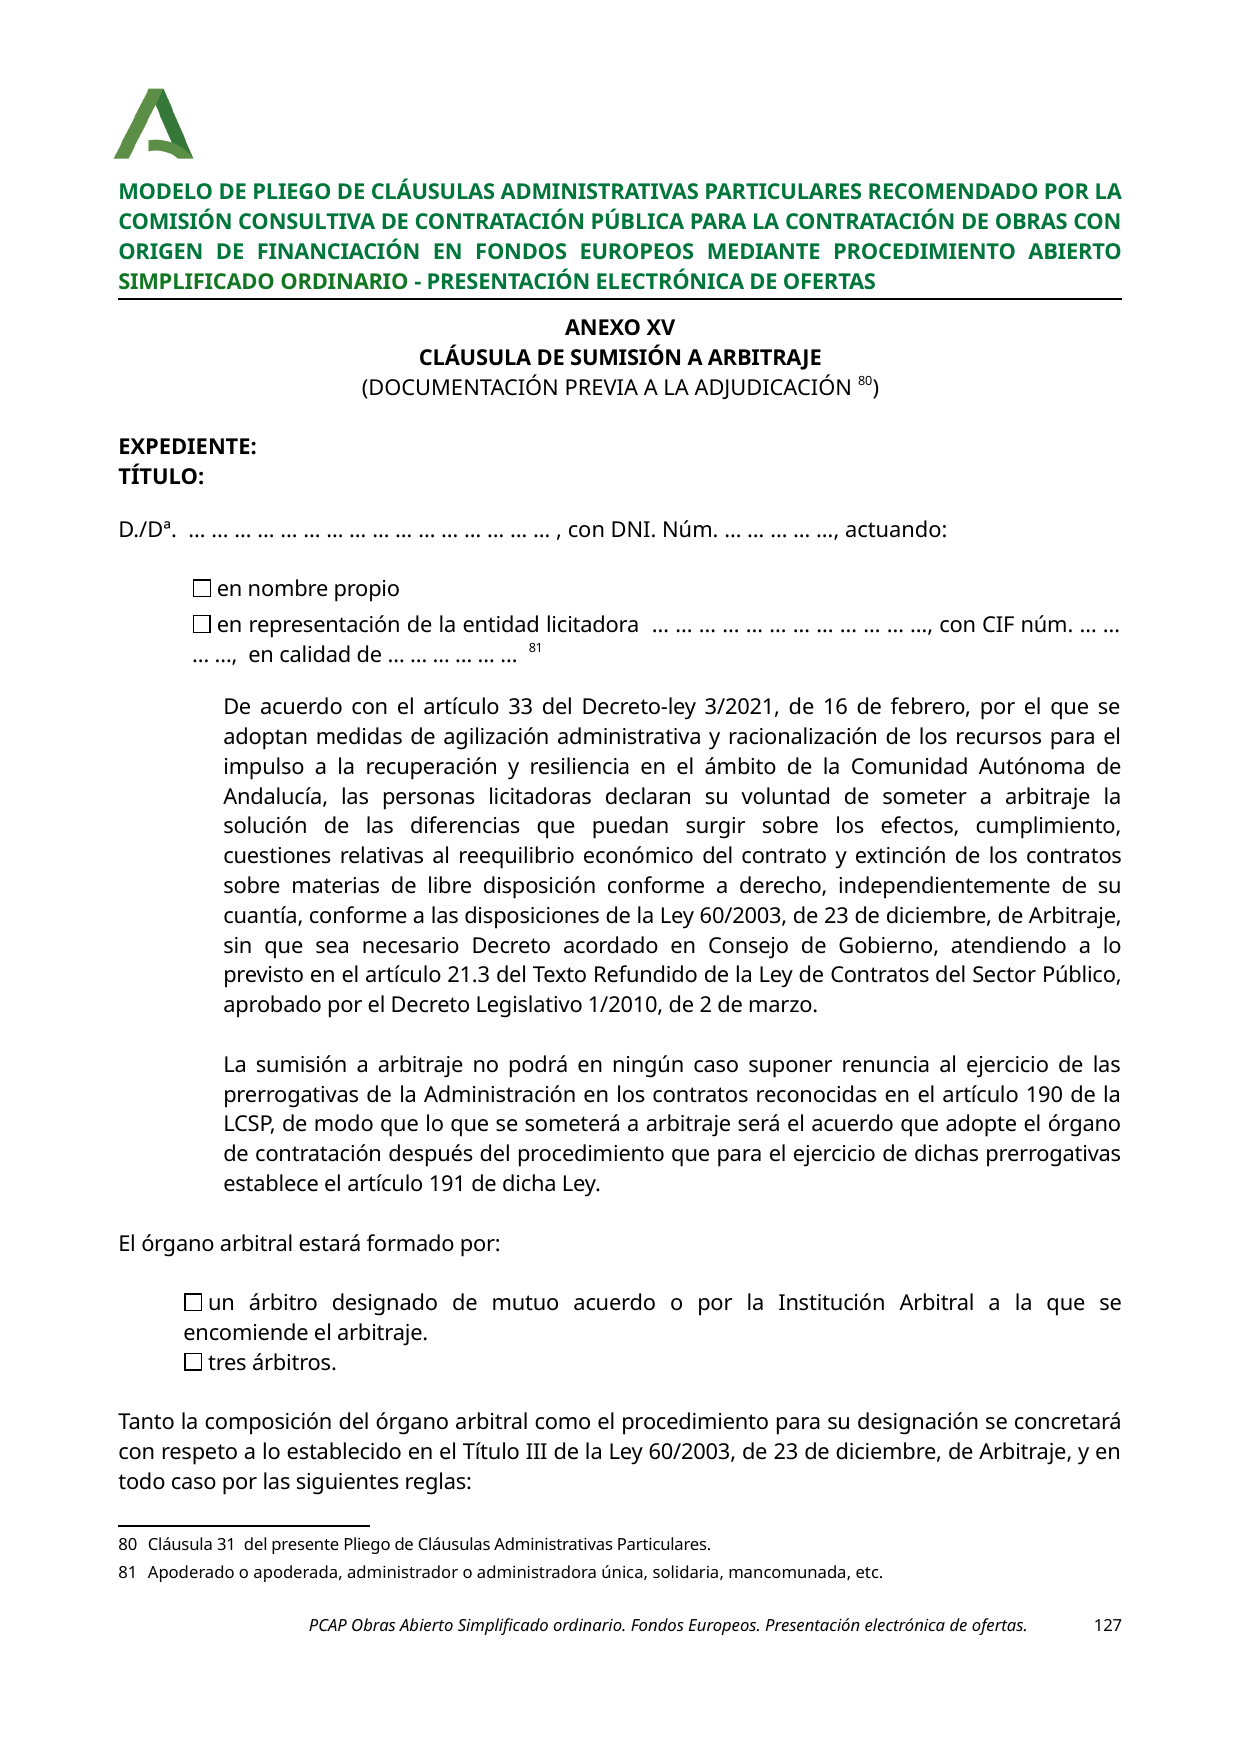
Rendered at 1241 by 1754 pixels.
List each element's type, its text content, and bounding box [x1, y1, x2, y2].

text D./Dª. … … … … … … … … … … … … … … … … , con DNI. Núm. … … … … …, actuando: [118, 514, 1122, 543]
text CLÁUSULA DE SUMISIÓN A ARBITRAJE [118, 342, 1122, 372]
text (DOCUMENTACIÓN PREVIA A LA ADJUDICACIÓN ) [118, 372, 1122, 402]
text Tanto la composición del órgano arbitral como el procedimiento para su designación se concretará con respeto a lo establecido en el Título III de la Ley 60/2003, de 23 de diciembre, de Arbitraje, y en todo caso por las siguientes reglas: [118, 1406, 1122, 1496]
text un árbitro designado de mutuo acuerdo o por la Institución Arbitral a la que se encomiende el arbitraje. [183, 1287, 1122, 1347]
picture [109, 84, 198, 163]
text TÍTULO: [118, 461, 1122, 491]
text Apoderado o apoderada, administrador o administradora única, solidaria, mancomunada, etc. [118, 1561, 1122, 1584]
text en nombre propio [192, 573, 1122, 603]
text La sumisión a arbitraje no podrá en ningún caso suponer renuncia al ejercicio de las prerrogativas de la Administración en los contratos reconocidas en el artículo 190 de la LCSP, de modo que lo que se someterá a arbitraje será el acuerdo que adopte el órgano de contratación después del procedimiento que para el ejercicio de dichas prerrogativas establece el artículo 191 de dicha Ley. [223, 1049, 1122, 1198]
text en representación de la entidad licitadora … … … … … … … … … … … …, con CIF núm. … … … …, en calidad de … … … … … … [192, 609, 1122, 669]
text De acuerdo con el artículo 33 del Decreto-ley 3/2021, de 16 de febrero, por el que se adoptan medidas de agilización administrativa y racionalización de los recursos para el impulso a la recuperación y resiliencia en el ámbito de la Comunidad Autónoma de Andalucía, las personas licitadoras declaran su voluntad de someter a arbitraje la solución de las diferencias que puedan surgir sobre los efectos, cumplimiento, cuestiones relativas al reequilibrio económico del contrato y extinción de los contratos sobre materias de libre disposición conforme a derecho, independientemente de su cuantía, conforme a las disposiciones de la Ley 60/2003, de 23 de diciembre, de Arbitraje, sin que sea necesario Decreto acordado en Consejo de Gobierno, atendiendo a lo previsto en el artículo 21.3 del Texto Refundido de la Ley de Contratos del Sector Público, aprobado por el Decreto Legislativo 1/2010, de 2 de marzo. [223, 691, 1122, 1019]
text EXPEDIENTE: [118, 431, 1122, 461]
text tres árbitros. [183, 1347, 1122, 1377]
text El órgano arbitral estará formado por: [118, 1228, 1122, 1257]
text Cláusula 31 del presente Pliego de Cláusulas Administrativas Particulares. [118, 1532, 1122, 1555]
text ANEXO XV [118, 312, 1122, 342]
text MODELO DE PLIEGO DE CLÁUSULAS ADMINISTRATIVAS PARTICULARES RECOMENDADO POR LA COMISIÓN CONSULTIVA DE CONTRATACIÓN PÚBLICA PARA LA CONTRATACIÓN DE OBRAS CON ORIGEN DE FINANCIACIÓN EN FONDOS EUROPEOS MEDIANTE PROCEDIMIENTO ABIERTO SIMPLIFICADO ORDINARIO - PRESENTACIÓN ELECTRÓNICA DE OFERTAS [118, 176, 1122, 298]
